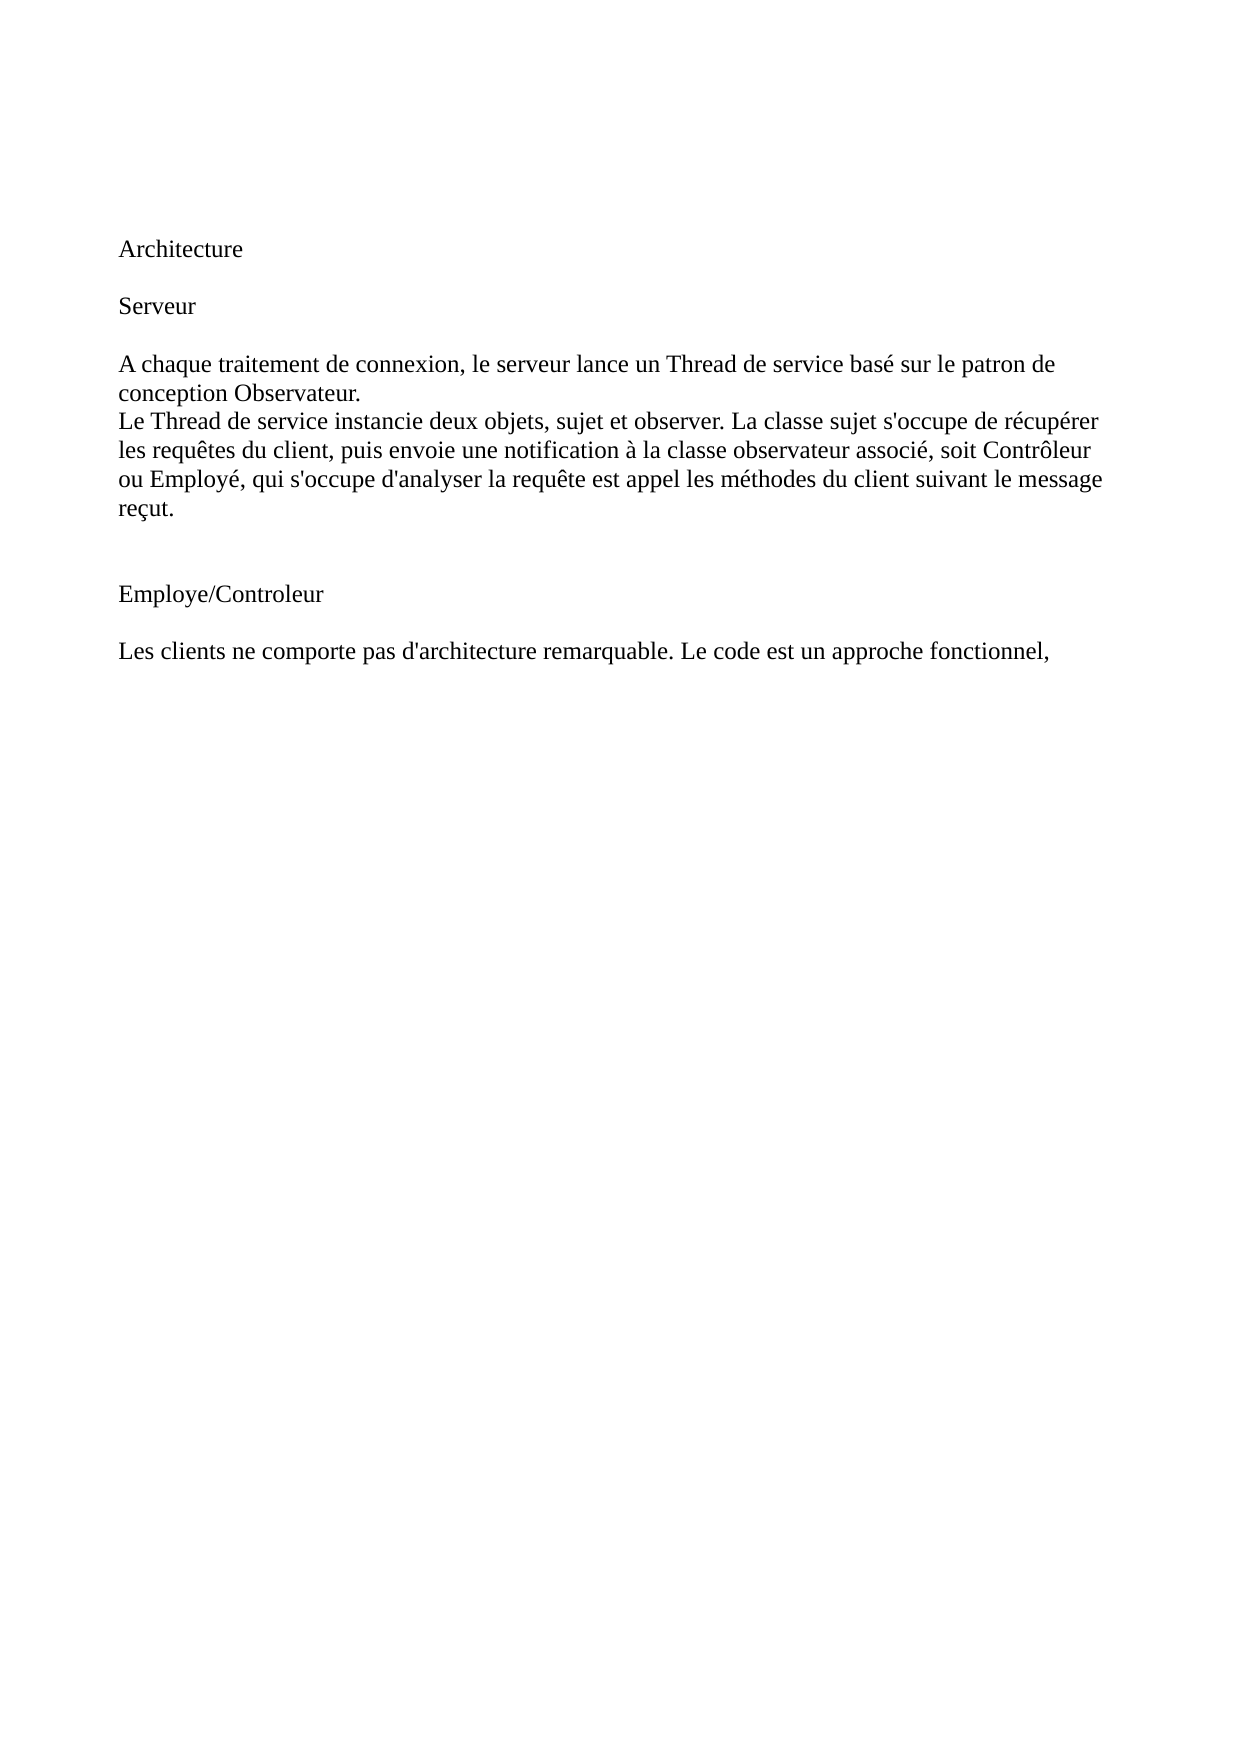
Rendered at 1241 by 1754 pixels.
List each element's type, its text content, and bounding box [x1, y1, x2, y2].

text A chaque traitement de connexion, le serveur lance un Thread de service basé sur le patron de conception Observateur. [118, 349, 1122, 406]
text Employe/Controleur [118, 579, 1122, 608]
text Serveur [118, 291, 1122, 320]
text Le Thread de service instancie deux objets, sujet et observer. La classe sujet s'occupe de récupérer les requêtes du client, puis envoie une notification à la classe observateur associé, soit Contrôleur ou Employé, qui s'occupe d'analyser la requête est appel les méthodes du client suivant le message reçut. [118, 406, 1122, 521]
text Les clients ne comporte pas d'architecture remarquable. Le code est un approche fonctionnel, [118, 636, 1122, 665]
text Architecture [118, 234, 1122, 263]
